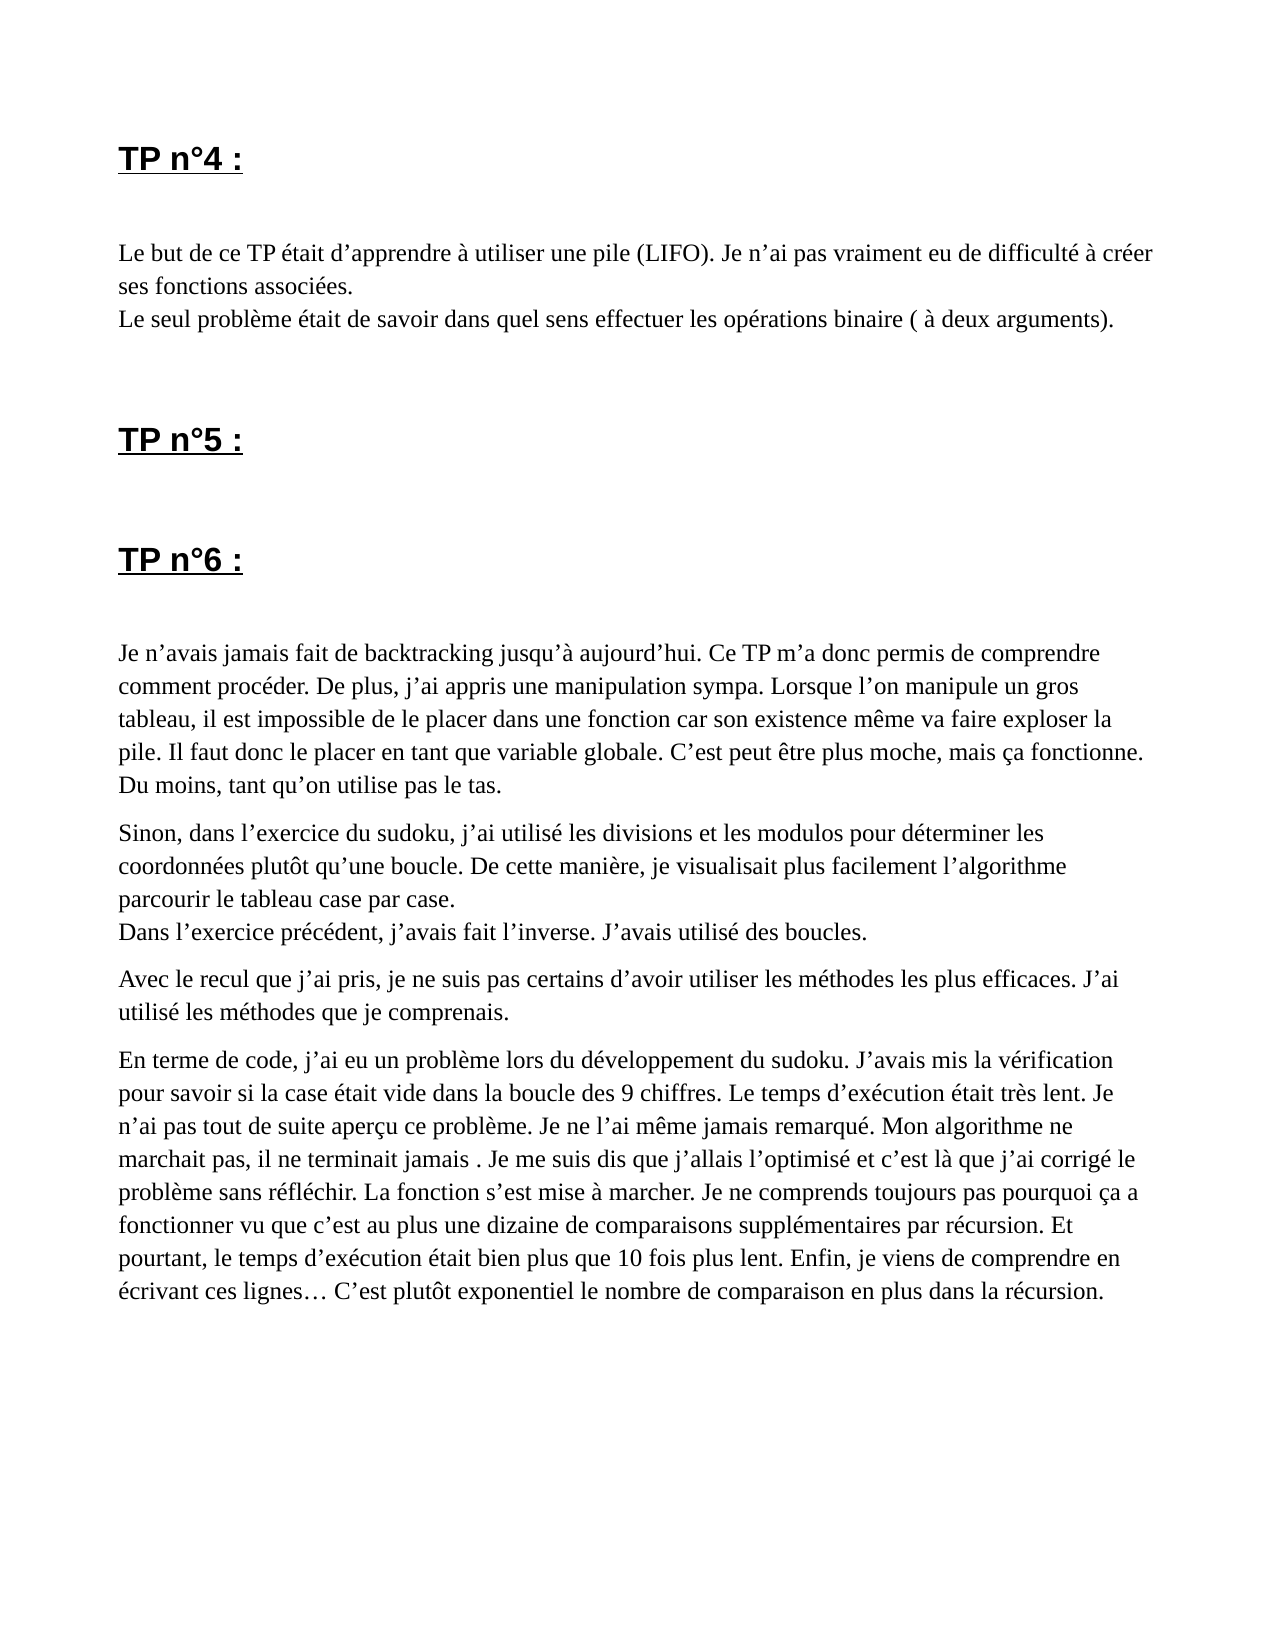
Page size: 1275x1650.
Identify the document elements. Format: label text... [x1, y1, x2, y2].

text En terme de code, j’ai eu un problème lors du développement du sudoku. J’avais mis la vérification pour savoir si la case était vide dans la boucle des 9 chiffres. Le temps d’exécution était très lent. Je n’ai pas tout de suite aperçu ce problème. Je ne l’ai même jamais remarqué. Mon algorithme ne marchait pas, il ne terminait jamais . Je me suis dis que j’allais l’optimisé et c’est là que j’ai corrigé le problème sans réfléchir. La fonction s’est mise à marcher. Je ne comprends toujours pas pourquoi ça a fonctionner vu que c’est au plus une dizaine de comparaisons supplémentaires par récursion. Et pourtant, le temps d’exécution était bien plus que 10 fois plus lent. Enfin, je viens de comprendre en écrivant ces lignes… C’est plutôt exponentiel le nombre de comparaison en plus dans la récursion. [118, 1045, 1157, 1305]
subtitle TP n°6 : [118, 539, 1157, 578]
subtitle TP n°4 : [118, 139, 1157, 178]
text Avec le recul que j’ai pris, je ne suis pas certains d’avoir utiliser les méthodes les plus efficaces. J’ai utilisé les méthodes que je comprenais. [118, 964, 1157, 1026]
text Je n’avais jamais fait de backtracking jusqu’à aujourd’hui. Ce TP m’a donc permis de comprendre comment procéder. De plus, j’ai appris une manipulation sympa. Lorsque l’on manipule un gros tableau, il est impossible de le placer dans une fonction car son existence même va faire exploser la pile. Il faut donc le placer en tant que variable globale. C’est peut être plus moche, mais ça fonctionne. Du moins, tant qu’on utilise pas le tas. [118, 638, 1157, 799]
text Sinon, dans l’exercice du sudoku, j’ai utilisé les divisions et les modulos pour déterminer les coordonnées plutôt qu’une boucle. De cette manière, je visualisait plus facilement l’algorithme parcourir le tableau case par case. Dans l’exercice précédent, j’avais fait l’inverse. J’avais utilisé des boucles. [118, 818, 1157, 946]
text Le but de ce TP était d’apprendre à utiliser une pile (LIFO). Je n’ai pas vraiment eu de difficulté à créer ses fonctions associées. Le seul problème était de savoir dans quel sens effectuer les opérations binaire ( à deux arguments). [118, 238, 1157, 332]
subtitle TP n°5 : [118, 420, 1157, 458]
